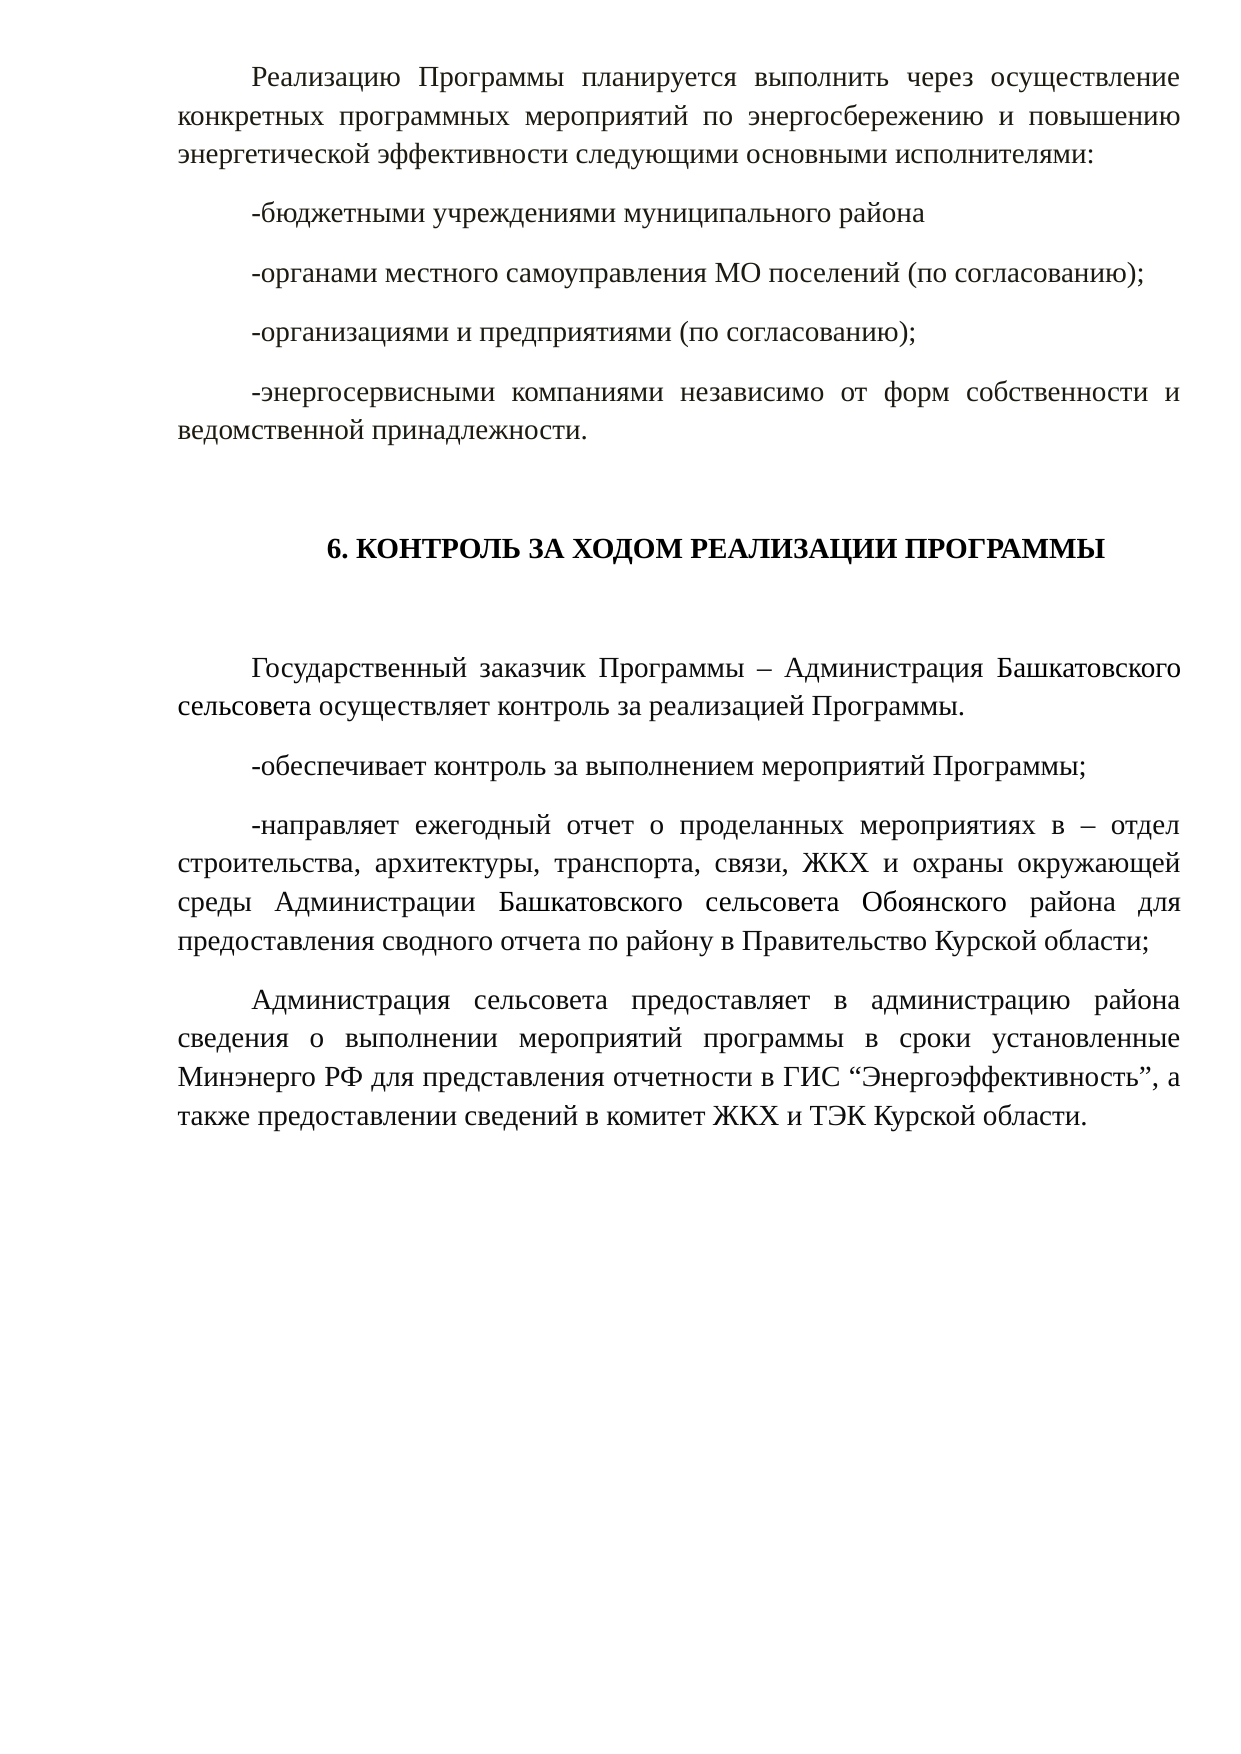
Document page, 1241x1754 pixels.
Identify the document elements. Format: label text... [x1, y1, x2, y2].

text -энергосервисными компаниями независимо от форм собственности и ведомственной принадлежности. [177, 374, 1181, 446]
text -направляет ежегодный отчет о проделанных мероприятиях в – отдел строительства, архитектуры, транспорта, связи, ЖКХ и охраны окружающей среды Администрации Башкатовского сельсовета Обоянского района для предоставления сводного отчета по району в Правительство Курской области; [177, 807, 1181, 956]
text -организациями и предприятиями (по согласованию); [177, 314, 1181, 348]
text Реализацию Программы планируется выполнить через осуществление конкретных программных мероприятий по энергосбережению и повышению энергетической эффективности следующими основными исполнителями: [177, 59, 1181, 170]
text Государственный заказчик Программы – Администрация Башкатовского сельсовета осуществляет контроль за реализацией Программы. [177, 650, 1181, 722]
text Администрация сельсовета предоставляет в администрацию района сведения о выполнении мероприятий программы в сроки установленные Минэнерго РФ для представления отчетности в ГИС “Энергоэффективность”, а также предоставлении сведений в комитет ЖКХ и ТЭК Курской области. [177, 982, 1181, 1131]
text -бюджетными учреждениями муниципального района [177, 196, 1181, 229]
text -органами местного самоуправления МО поселений (по согласованию); [177, 255, 1181, 288]
text 6. КОНТРОЛЬ ЗА ХОДОМ РЕАЛИЗАЦИИ ПРОГРАММЫ [177, 531, 1181, 564]
text -обеспечивает контроль за выполнением мероприятий Программы; [177, 748, 1181, 781]
